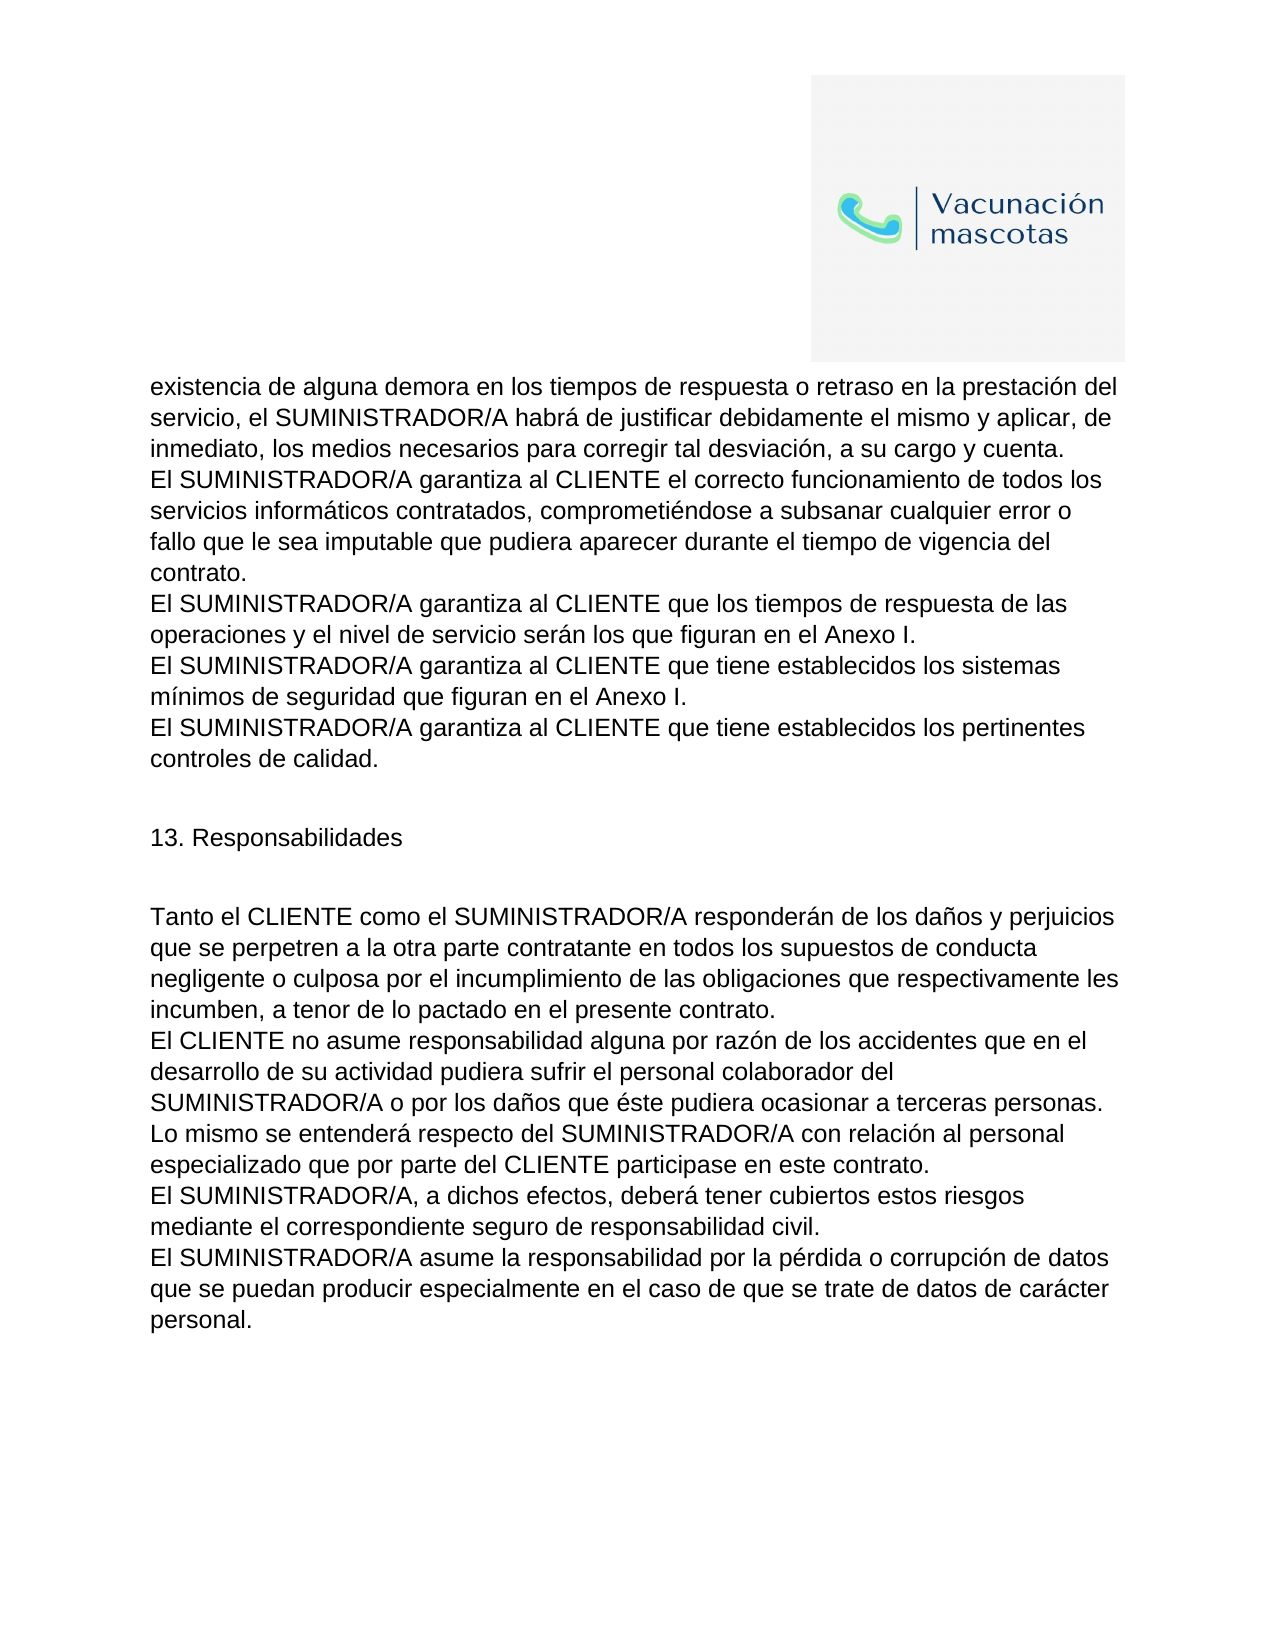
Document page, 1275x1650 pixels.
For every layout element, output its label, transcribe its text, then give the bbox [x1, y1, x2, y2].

text existencia de alguna demora en los tiempos de respuesta o retraso en la prestación del servicio, el SUMINISTRADOR/A habrá de justificar debidamente el mismo y aplicar, de inmediato, los medios necesarios para corregir tal desviación, a su cargo y cuenta. El SUMINISTRADOR/A garantiza al CLIENTE el correcto funcionamiento de todos los servicios informáticos contratados, comprometiéndose a subsanar cualquier error o fallo que le sea imputable que pudiera aparecer durante el tiempo de vigencia del contrato. El SUMINISTRADOR/A garantiza al CLIENTE que los tiempos de respuesta de las operaciones y el nivel de servicio serán los que figuran en el Anexo I. El SUMINISTRADOR/A garantiza al CLIENTE que tiene establecidos los sistemas mínimos de seguridad que figuran en el Anexo I. El SUMINISTRADOR/A garantiza al CLIENTE que tiene establecidos los pertinentes controles de calidad. [150, 372, 1125, 773]
text 13. Responsabilidades [150, 792, 1125, 852]
text Tanto el CLIENTE como el SUMINISTRADOR/A responderán de los daños y perjuicios que se perpetren a la otra parte contratante en todos los supuestos de conducta negligente o culposa por el incumplimiento de las obligaciones que respectivamente les incumben, a tenor de lo pactado en el presente contrato. El CLIENTE no asume responsabilidad alguna por razón de los accidentes que en el desarrollo de su actividad pudiera sufrir el personal colaborador del SUMINISTRADOR/A o por los daños que éste pudiera ocasionar a terceras personas. Lo mismo se entenderá respecto del SUMINISTRADOR/A con relación al personal especializado que por parte del CLIENTE participase en este contrato. El SUMINISTRADOR/A, a dichos efectos, deberá tener cubiertos estos riesgos mediante el correspondiente seguro de responsabilidad civil. El SUMINISTRADOR/A asume la responsabilidad por la pérdida o corrupción de datos que se puedan producir especialmente en el caso de que se trate de datos de carácter personal. [150, 871, 1125, 1334]
picture [811, 75, 1125, 362]
